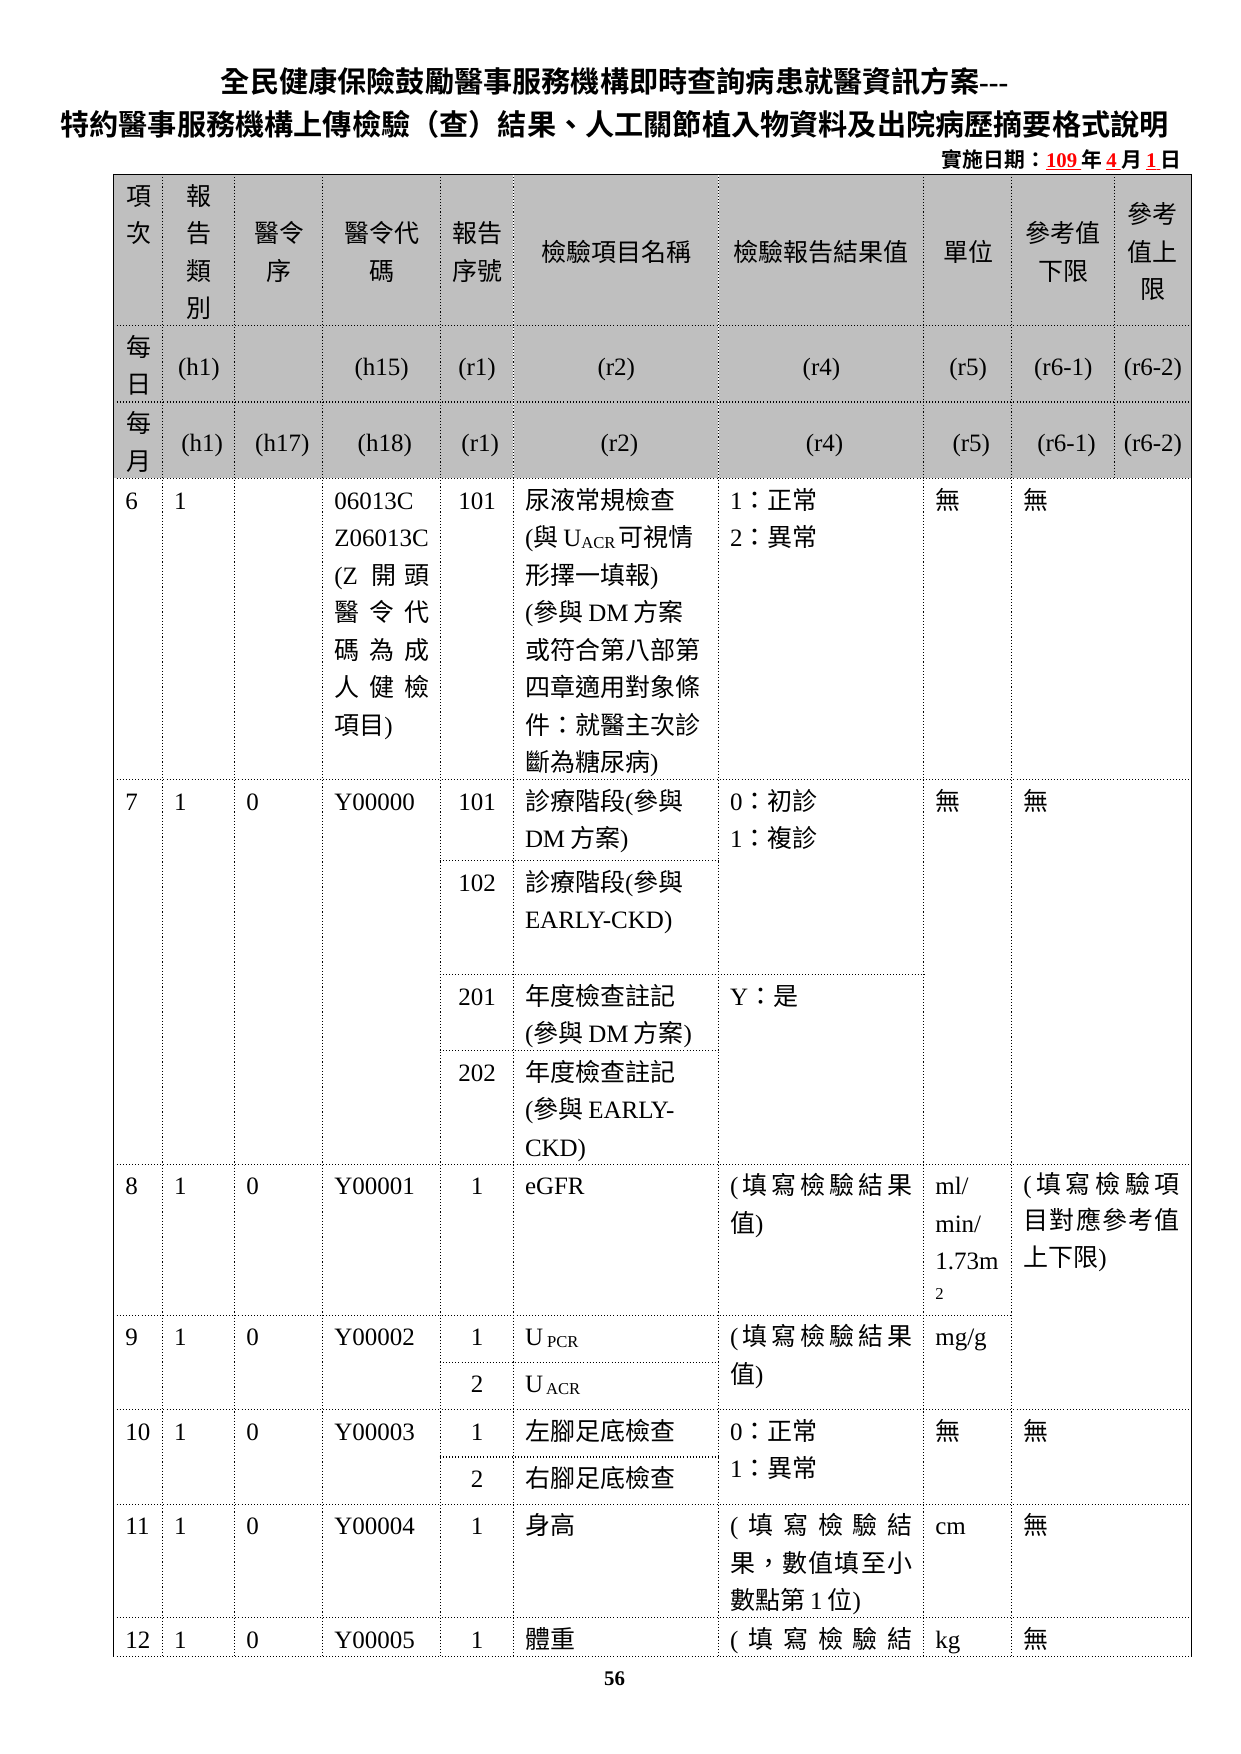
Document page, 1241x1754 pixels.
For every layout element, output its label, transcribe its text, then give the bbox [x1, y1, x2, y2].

table_cell 無 [1012, 1504, 1191, 1617]
table_cell Y00005 [323, 1617, 440, 1656]
table_header 參考值下限 [1012, 175, 1114, 325]
table_cell 1 [163, 1409, 235, 1504]
table_cell cm [924, 1504, 1012, 1617]
table_cell 1 [440, 1617, 513, 1656]
table_cell (r5) [924, 401, 1012, 478]
table_cell (h1) [163, 325, 235, 401]
table_header 報告序號 [440, 175, 513, 325]
table_cell Y00000 [323, 779, 440, 1163]
table_cell (r4) [719, 325, 924, 401]
table_cell 身高 [514, 1504, 718, 1617]
table_cell 1 [163, 1164, 235, 1314]
table_cell 0 [235, 779, 323, 1163]
table_cell [235, 325, 323, 401]
table_cell (r1) [440, 325, 513, 401]
table_cell 11 [114, 1504, 163, 1617]
table_cell Y00004 [323, 1504, 440, 1617]
table_cell 101 [440, 779, 513, 860]
table_cell 0 [235, 1409, 323, 1504]
table_cell 1 [163, 779, 235, 1163]
table_cell 201 [440, 974, 513, 1050]
table_cell 無 [924, 779, 1012, 1163]
table_cell (r2) [514, 401, 718, 478]
table_cell 無 [924, 1409, 1012, 1504]
table_cell (填寫檢驗結果值) [719, 1315, 924, 1409]
table_cell 年度檢查註記(參與EARLY-CKD) [514, 1050, 718, 1163]
table_cell 12 [114, 1617, 163, 1656]
table_cell 每日 [114, 325, 163, 401]
table_cell 每月 [114, 401, 163, 478]
table_cell 無 [924, 478, 1012, 779]
table_cell Y00001 [323, 1164, 440, 1314]
table_cell 8 [114, 1164, 163, 1314]
table_cell (h1) [163, 401, 235, 478]
table_cell (r4) [719, 401, 924, 478]
table_cell 06013C Z06013C (Z開頭醫令代碼為成人健檢項目) [323, 478, 440, 779]
table_cell (r5) [924, 325, 1012, 401]
table_cell 1 [163, 1617, 235, 1656]
table_cell 年度檢查註記(參與DM方案) [514, 974, 718, 1050]
table_cell (填寫檢驗結 [719, 1617, 924, 1656]
table_cell 9 [114, 1315, 163, 1409]
table_cell (填寫檢驗結果值) [719, 1164, 924, 1314]
table_cell 無 [1012, 1617, 1191, 1656]
table_cell (r6-1) [1012, 325, 1114, 401]
table_cell 6 [114, 478, 163, 779]
table_cell 202 [440, 1050, 513, 1163]
table_header 參考值上限 [1114, 175, 1191, 325]
table_cell 0：初診 1：複診 [719, 779, 924, 974]
table_header 單位 [924, 175, 1012, 325]
table_cell 右腳足底檢查 [514, 1456, 718, 1504]
table_cell (r1) [440, 401, 513, 478]
table_cell (填寫檢驗結果，數值填至小數點第1位) [719, 1504, 924, 1617]
table_cell 1 [440, 1409, 513, 1456]
table_cell Y00003 [323, 1409, 440, 1504]
table_cell 體重 [514, 1617, 718, 1656]
table_header 檢驗項目名稱 [514, 175, 718, 325]
table_cell U PCR [514, 1315, 718, 1362]
table_cell 0 [235, 1617, 323, 1656]
table_cell 1 [440, 1504, 513, 1617]
table_cell 1 [163, 478, 235, 779]
table_cell 0 [235, 1315, 323, 1409]
table_cell 0：正常 1：異常 [719, 1409, 924, 1504]
table_cell (填寫檢驗項目對應參考值上下限) [1012, 1164, 1191, 1409]
table_header 項次 [114, 175, 163, 325]
table_cell [235, 478, 323, 779]
table_cell 無 [1012, 478, 1191, 779]
table_cell (r6-1) [1012, 401, 1114, 478]
table_cell 0 [235, 1164, 323, 1314]
table_cell 無 [1012, 1409, 1191, 1504]
table_header 檢驗報告結果值 [719, 175, 924, 325]
table_cell ml/min/1.73m2 [924, 1164, 1012, 1314]
table_cell (r6-2) [1114, 401, 1191, 478]
table_cell 左腳足底檢查 [514, 1409, 718, 1456]
table_cell Y00002 [323, 1315, 440, 1409]
table_cell mg/g [924, 1315, 1012, 1409]
table_cell (h15) [323, 325, 440, 401]
table_cell (h17) [235, 401, 323, 478]
table_cell 10 [114, 1409, 163, 1504]
table_cell (r2) [514, 325, 718, 401]
table_cell 診療階段(參與EARLY-CKD) [514, 860, 718, 974]
table_cell 2 [440, 1362, 513, 1409]
table_cell 1 [440, 1164, 513, 1314]
table_cell 尿液常規檢查 (與UACR可視情形擇一填報) (參與DM方案或符合第八部第四章適用對象條件：就醫主次診斷為糖尿病) [514, 478, 718, 779]
table_cell 7 [114, 779, 163, 1163]
table_cell (r6-2) [1114, 325, 1191, 401]
table_cell kg [924, 1617, 1012, 1656]
table_cell 101 [440, 478, 513, 779]
table_cell 1 [440, 1315, 513, 1362]
table_cell 無 [1012, 779, 1191, 1163]
table_cell 1 [163, 1504, 235, 1617]
table_header 報告類別 [163, 175, 235, 325]
table_cell 1 [163, 1315, 235, 1409]
table_cell 2 [440, 1456, 513, 1504]
table_cell Y：是 [719, 974, 924, 1163]
table_cell eGFR [514, 1164, 718, 1314]
table_cell 102 [440, 860, 513, 974]
table_cell 1：正常 2：異常 [719, 478, 924, 779]
table_header 醫令代碼 [323, 175, 440, 325]
table_cell 0 [235, 1504, 323, 1617]
table_cell 診療階段(參與DM方案) [514, 779, 718, 860]
table_cell (h18) [323, 401, 440, 478]
table_cell U ACR [514, 1362, 718, 1409]
table_header 醫令序 [235, 175, 323, 325]
